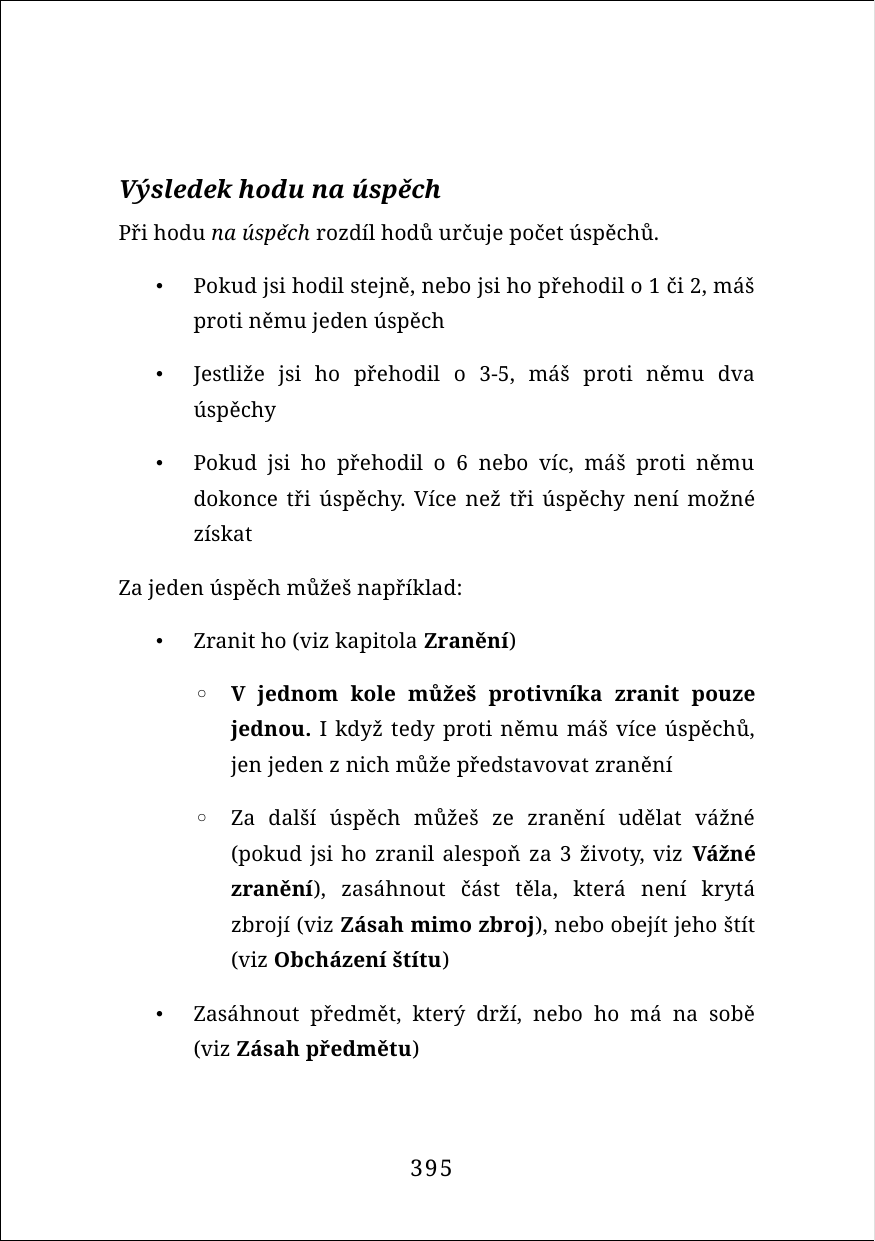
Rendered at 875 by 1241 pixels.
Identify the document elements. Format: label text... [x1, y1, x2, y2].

list Zranit ho (viz kapitola Zranění) [156, 626, 756, 654]
list Pokud jsi hodil stejně, nebo jsi ho přehodil o 1 či 2, máš proti němu jeden úspěch [156, 271, 756, 335]
subtitle Výsledek hodu na úspěch [118, 172, 756, 206]
list V jednom kole můžeš protivníka zranit pouze jednou. I když tedy proti němu máš více úspěchů, jen jeden z nich může představovat zranění [193, 679, 756, 778]
list Jestliže jsi ho přehodil o 3-5, máš proti němu dva úspěchy [156, 359, 756, 423]
text Za jeden úspěch můžeš například: [118, 573, 756, 601]
list Zasáhnout předmět, který drží, nebo ho má na sobě (viz Zásah předmětu) [156, 999, 756, 1063]
text Při hodu na úspěch rozdíl hodů určuje počet úspěchů. [118, 218, 756, 246]
list Za další úspěch můžeš ze zranění udělat vážné (pokud jsi ho zranil alespoň za 3 životy, viz Vážné zranění), zasáhnout část těla, která není krytá zbrojí (viz Zásah mimo zbroj), nebo obejít jeho štít (viz Obcházení štítu) [193, 803, 756, 974]
list Pokud jsi ho přehodil o 6 nebo víc, máš proti němu dokonce tři úspěchy. Více než tři úspěchy není možné získat [156, 448, 756, 548]
